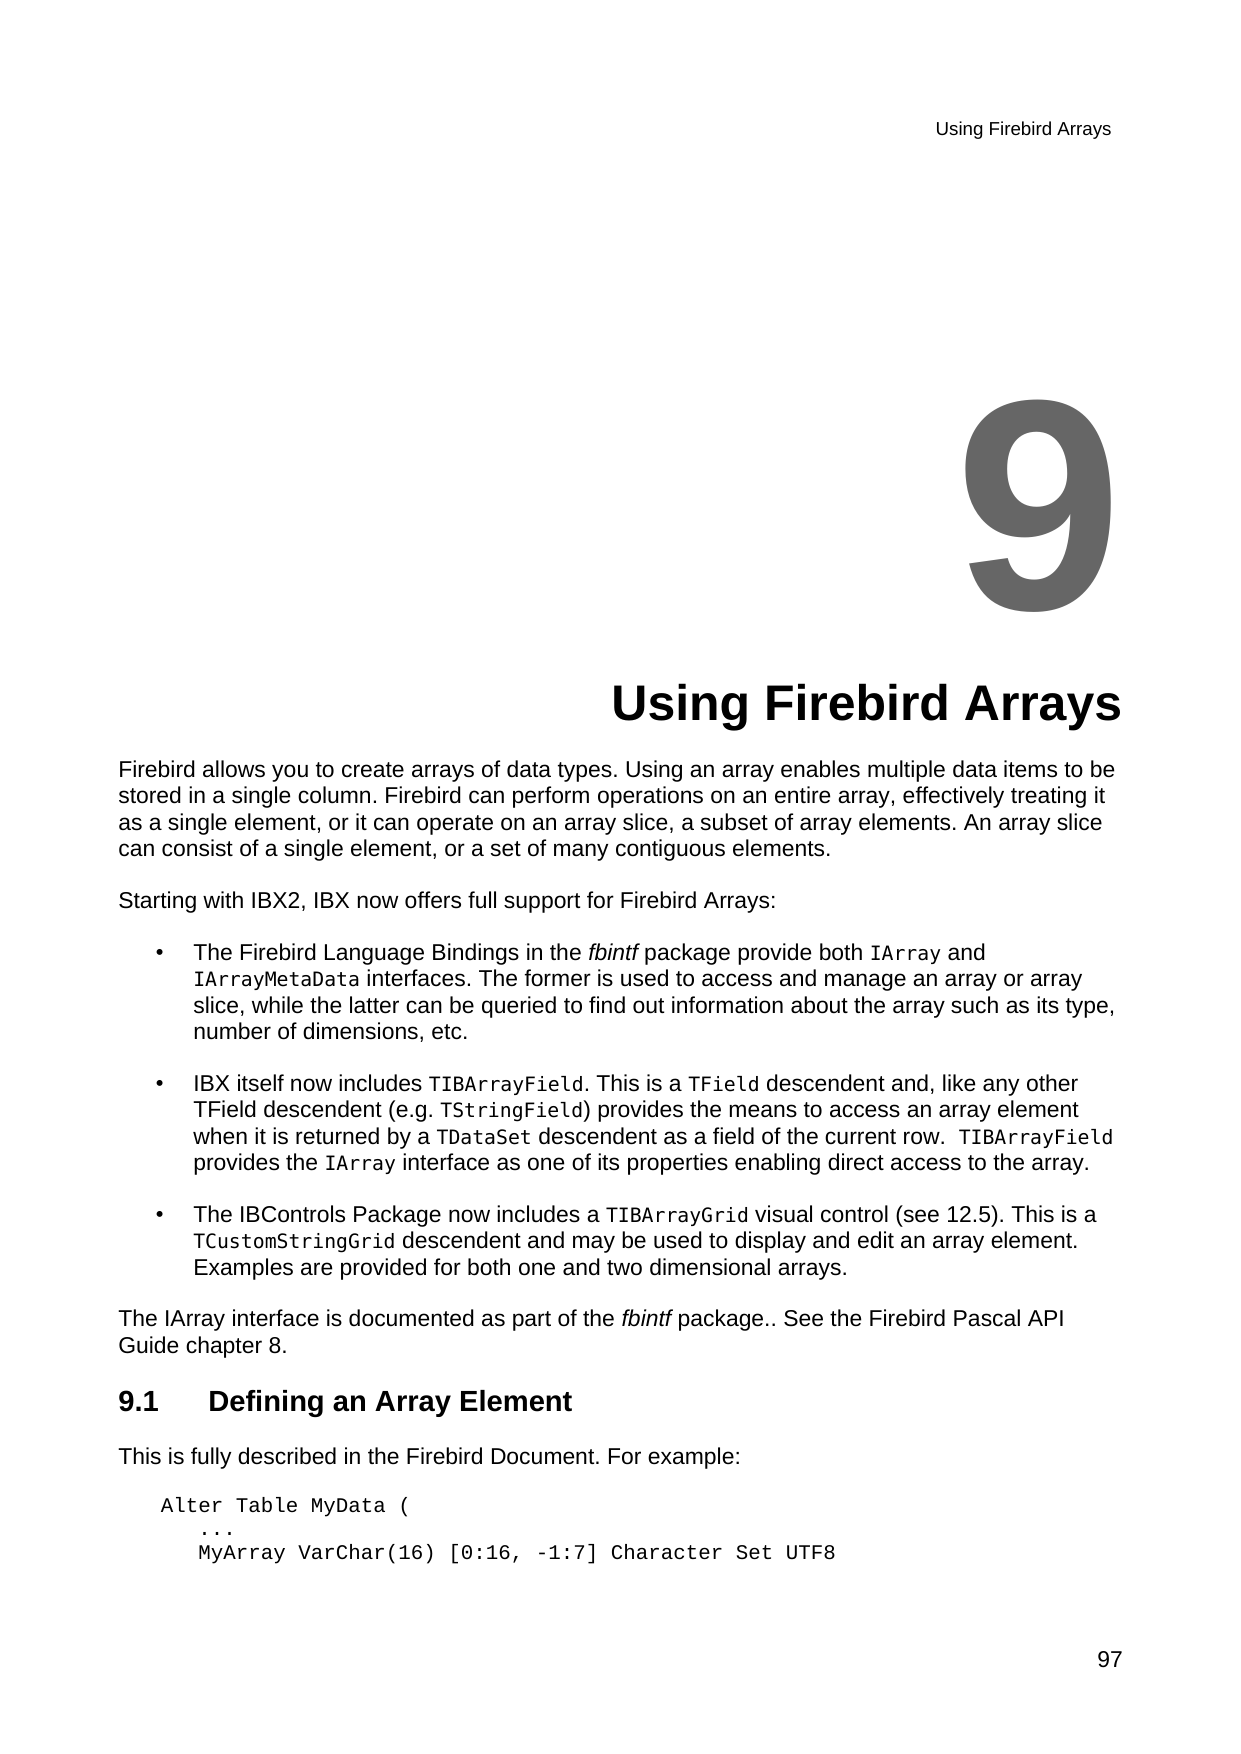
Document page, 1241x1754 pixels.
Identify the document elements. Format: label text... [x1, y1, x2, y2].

list IBX itself now includes TIBArrayField. This is a TField descendent and, like any other TField descendent (e.g. TStringField) provides the means to access an array element when it is returned by a TDataSet descendent as a field of the current row. TIBArrayField provides the IArray interface as one of its properties enabling direct access to the array. [156, 1070, 1122, 1175]
text Starting with IBX2, IBX now offers full support for Firebird Arrays: [118, 887, 1122, 913]
text Firebird allows you to create arrays of data types. Using an array enables multiple data items to be stored in a single column. Firebird can perform operations on an entire array, effectively treating it as a single element, or it can operate on an array slice, a subset of array elements. An array slice can consist of a single element, or a set of many contiguous elements. [118, 756, 1122, 862]
subtitle Using Firebird Arrays [81, 328, 1122, 731]
text This is fully described in the Firebird Document. For example: [118, 1443, 1122, 1469]
text Alter Table MyData ( [148, 1494, 1122, 1518]
text ... [148, 1518, 1122, 1542]
subtitle Defining an Array Element [118, 1384, 1122, 1417]
text The IArray interface is documented as part of the fbintf package.. See the Firebird Pascal API Guide chapter 8. [118, 1305, 1122, 1358]
text MyArray VarChar(16) [0:16, -1:7] Character Set UTF8 [148, 1542, 1122, 1566]
list The IBControls Package now includes a TIBArrayGrid visual control (see 12.5). This is a TCustomStringGrid descendent and may be used to display and edit an array element. Examples are provided for both one and two dimensional arrays. [156, 1201, 1122, 1280]
list The Firebird Language Bindings in the fbintf package provide both IArray and IArrayMetaData interfaces. The former is used to access and manage an array or array slice, while the latter can be queried to find out information about the array such as its type, number of dimensions, etc. [156, 939, 1122, 1044]
